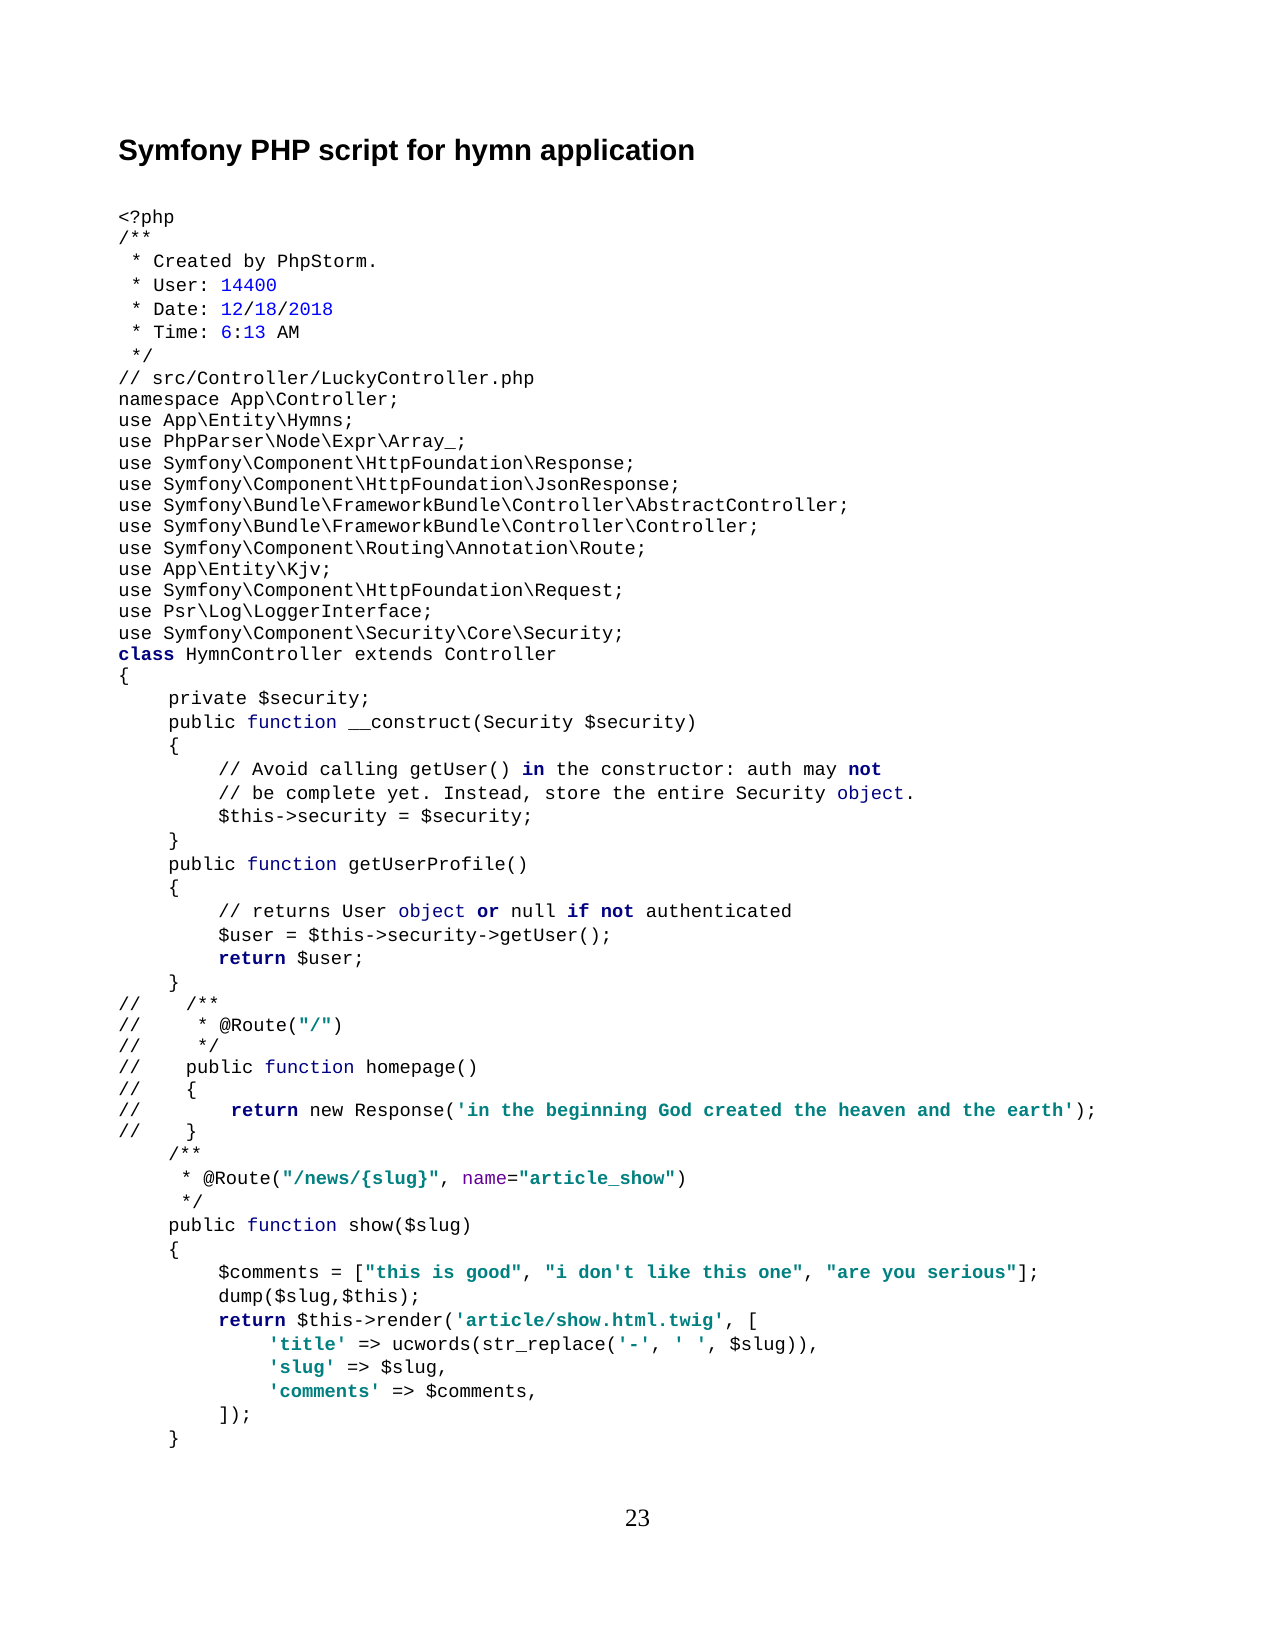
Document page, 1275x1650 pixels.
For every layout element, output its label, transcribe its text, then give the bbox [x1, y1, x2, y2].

text use Symfony\Component\HttpFoundation\Response; [118, 453, 1157, 475]
text use App\Entity\Hymns; [118, 411, 1157, 432]
text public function getUserProfile() [118, 853, 1157, 876]
text class HymnController extends Controller [118, 645, 1157, 666]
text use Psr\Log\LoggerInterface; [118, 602, 1157, 623]
text } [118, 829, 1157, 853]
text // * @Route("/") [118, 1016, 1157, 1037]
text * User: 14400 [118, 274, 1157, 297]
text 'comments' => $comments, [118, 1380, 1157, 1403]
text * @Route("/news/{slug}", name="article_show") [118, 1167, 1157, 1191]
text public function __construct(Security $security) [118, 711, 1157, 734]
text use PhpParser\Node\Expr\Array_; [118, 432, 1157, 453]
text // src/Controller/LuckyController.php [118, 368, 1157, 390]
text 'title' => ucwords(str_replace('-', ' ', $slug)), [118, 1332, 1157, 1356]
text 'slug' => $slug, [118, 1356, 1157, 1380]
text $this->security = $security; [118, 805, 1157, 829]
text // public function homepage() [118, 1058, 1157, 1079]
text */ [118, 1191, 1157, 1214]
text * Date: 12/18/2018 [118, 297, 1157, 321]
text } [118, 971, 1157, 994]
text $user = $this->security->getUser(); [118, 924, 1157, 947]
text { [118, 876, 1157, 900]
text <?php [118, 208, 1157, 229]
text return $user; [118, 947, 1157, 971]
text return $this->render('article/show.html.twig', [ [118, 1309, 1157, 1332]
text // returns User object or null if not authenticated [118, 900, 1157, 924]
text public function show($slug) [118, 1214, 1157, 1238]
text use Symfony\Component\Routing\Annotation\Route; [118, 538, 1157, 560]
text // } [118, 1122, 1157, 1143]
text // Avoid calling getUser() in the constructor: auth may not [118, 758, 1157, 782]
text use Symfony\Component\HttpFoundation\Request; [118, 581, 1157, 602]
text use Symfony\Component\HttpFoundation\JsonResponse; [118, 475, 1157, 496]
text use App\Entity\Kjv; [118, 560, 1157, 581]
text // return new Response('in the beginning God created the heaven and the earth'); [118, 1101, 1157, 1122]
text private $security; [118, 687, 1157, 711]
text namespace App\Controller; [118, 390, 1157, 411]
subtitle Symfony PHP script for hymn application [118, 133, 1157, 166]
text /** [118, 1143, 1157, 1167]
text { [118, 1238, 1157, 1262]
text { [118, 666, 1157, 687]
text ]); [118, 1403, 1157, 1427]
text // { [118, 1079, 1157, 1101]
text // */ [118, 1037, 1157, 1058]
text use Symfony\Bundle\FrameworkBundle\Controller\Controller; [118, 517, 1157, 538]
text // be complete yet. Instead, store the entire Security object. [118, 782, 1157, 805]
text * Created by PhpStorm. [118, 250, 1157, 274]
text use Symfony\Bundle\FrameworkBundle\Controller\AbstractController; [118, 496, 1157, 517]
text * Time: 6:13 AM [118, 321, 1157, 345]
text { [118, 734, 1157, 758]
text } [118, 1427, 1157, 1451]
text $comments = ["this is good", "i don't like this one", "are you serious"]; [118, 1262, 1157, 1285]
text dump($slug,$this); [118, 1285, 1157, 1309]
text use Symfony\Component\Security\Core\Security; [118, 623, 1157, 645]
text */ [118, 345, 1157, 368]
text // /** [118, 994, 1157, 1016]
text /** [118, 229, 1157, 250]
